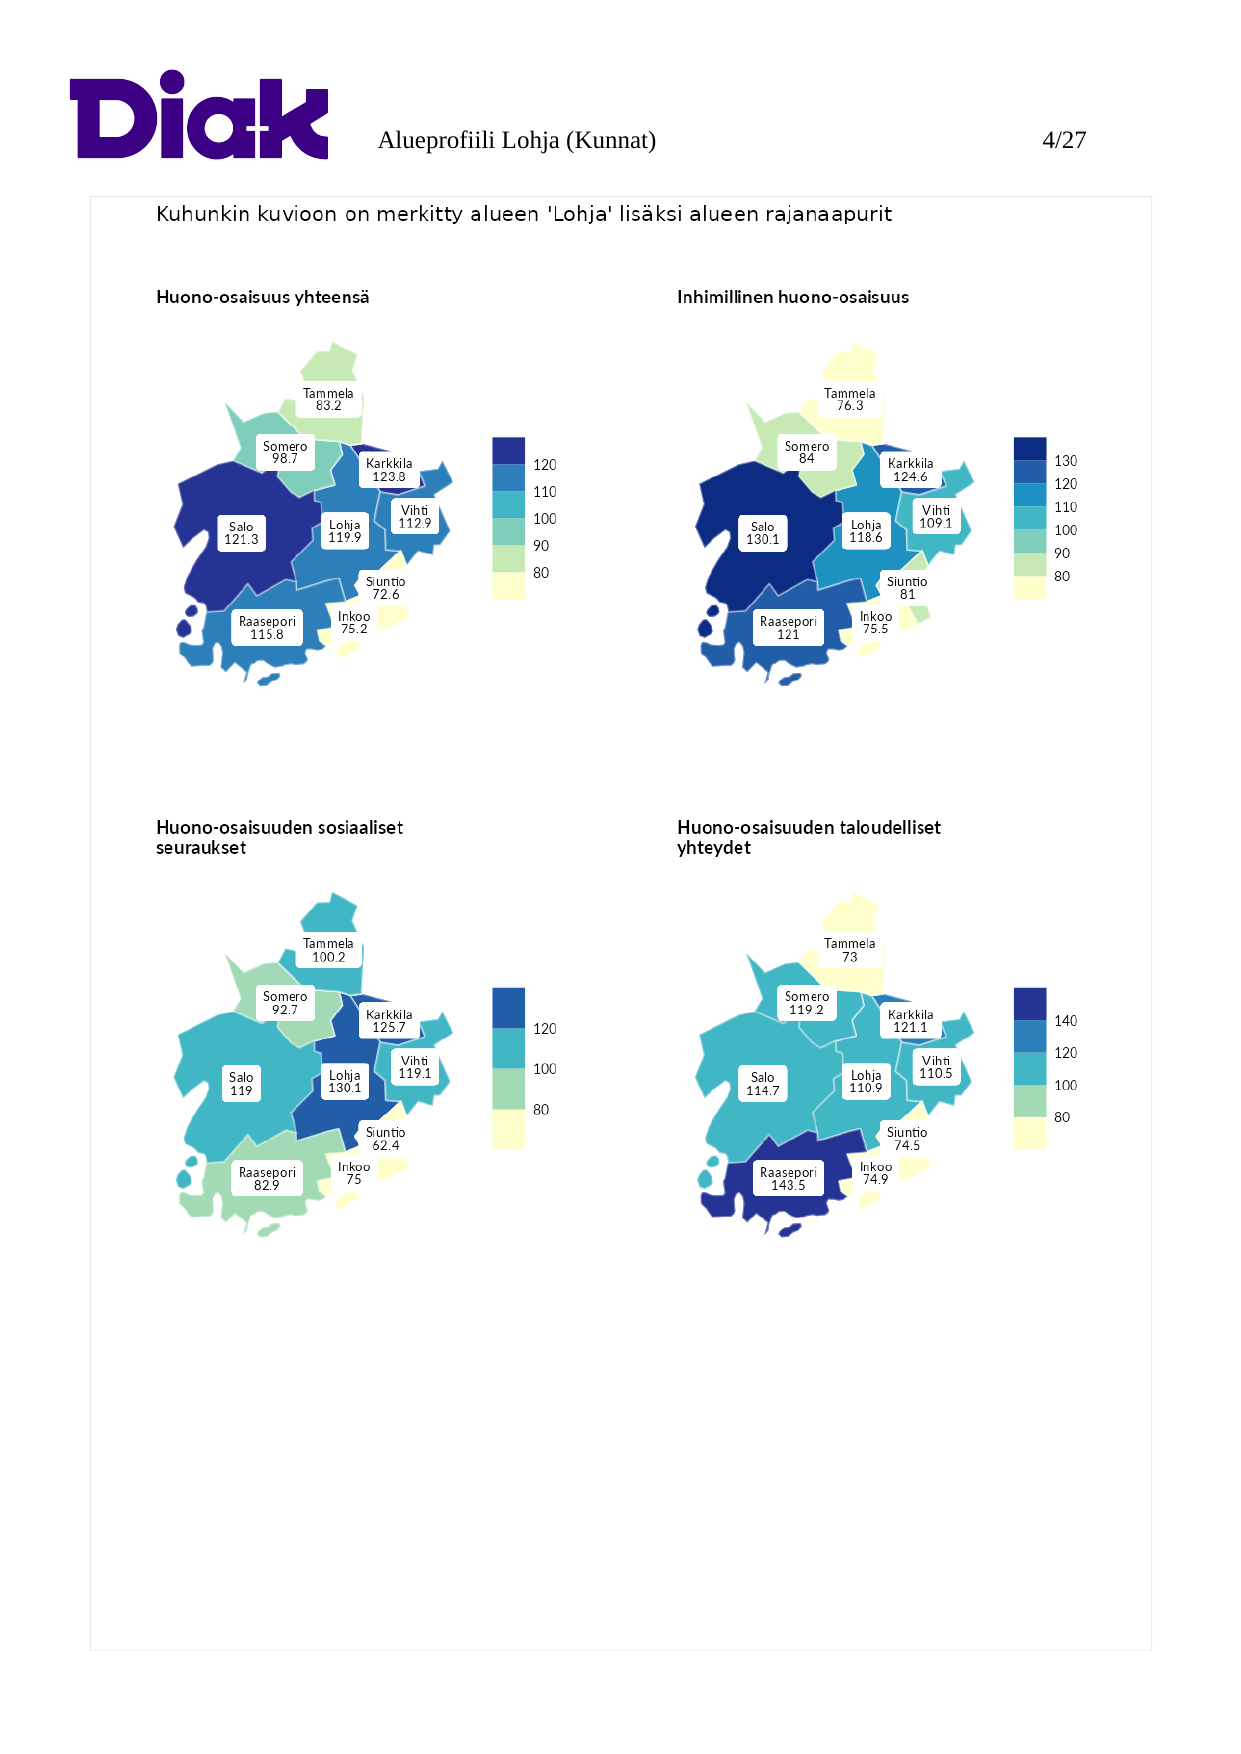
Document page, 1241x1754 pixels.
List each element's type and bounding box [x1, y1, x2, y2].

picture [61, 196, 1179, 1651]
